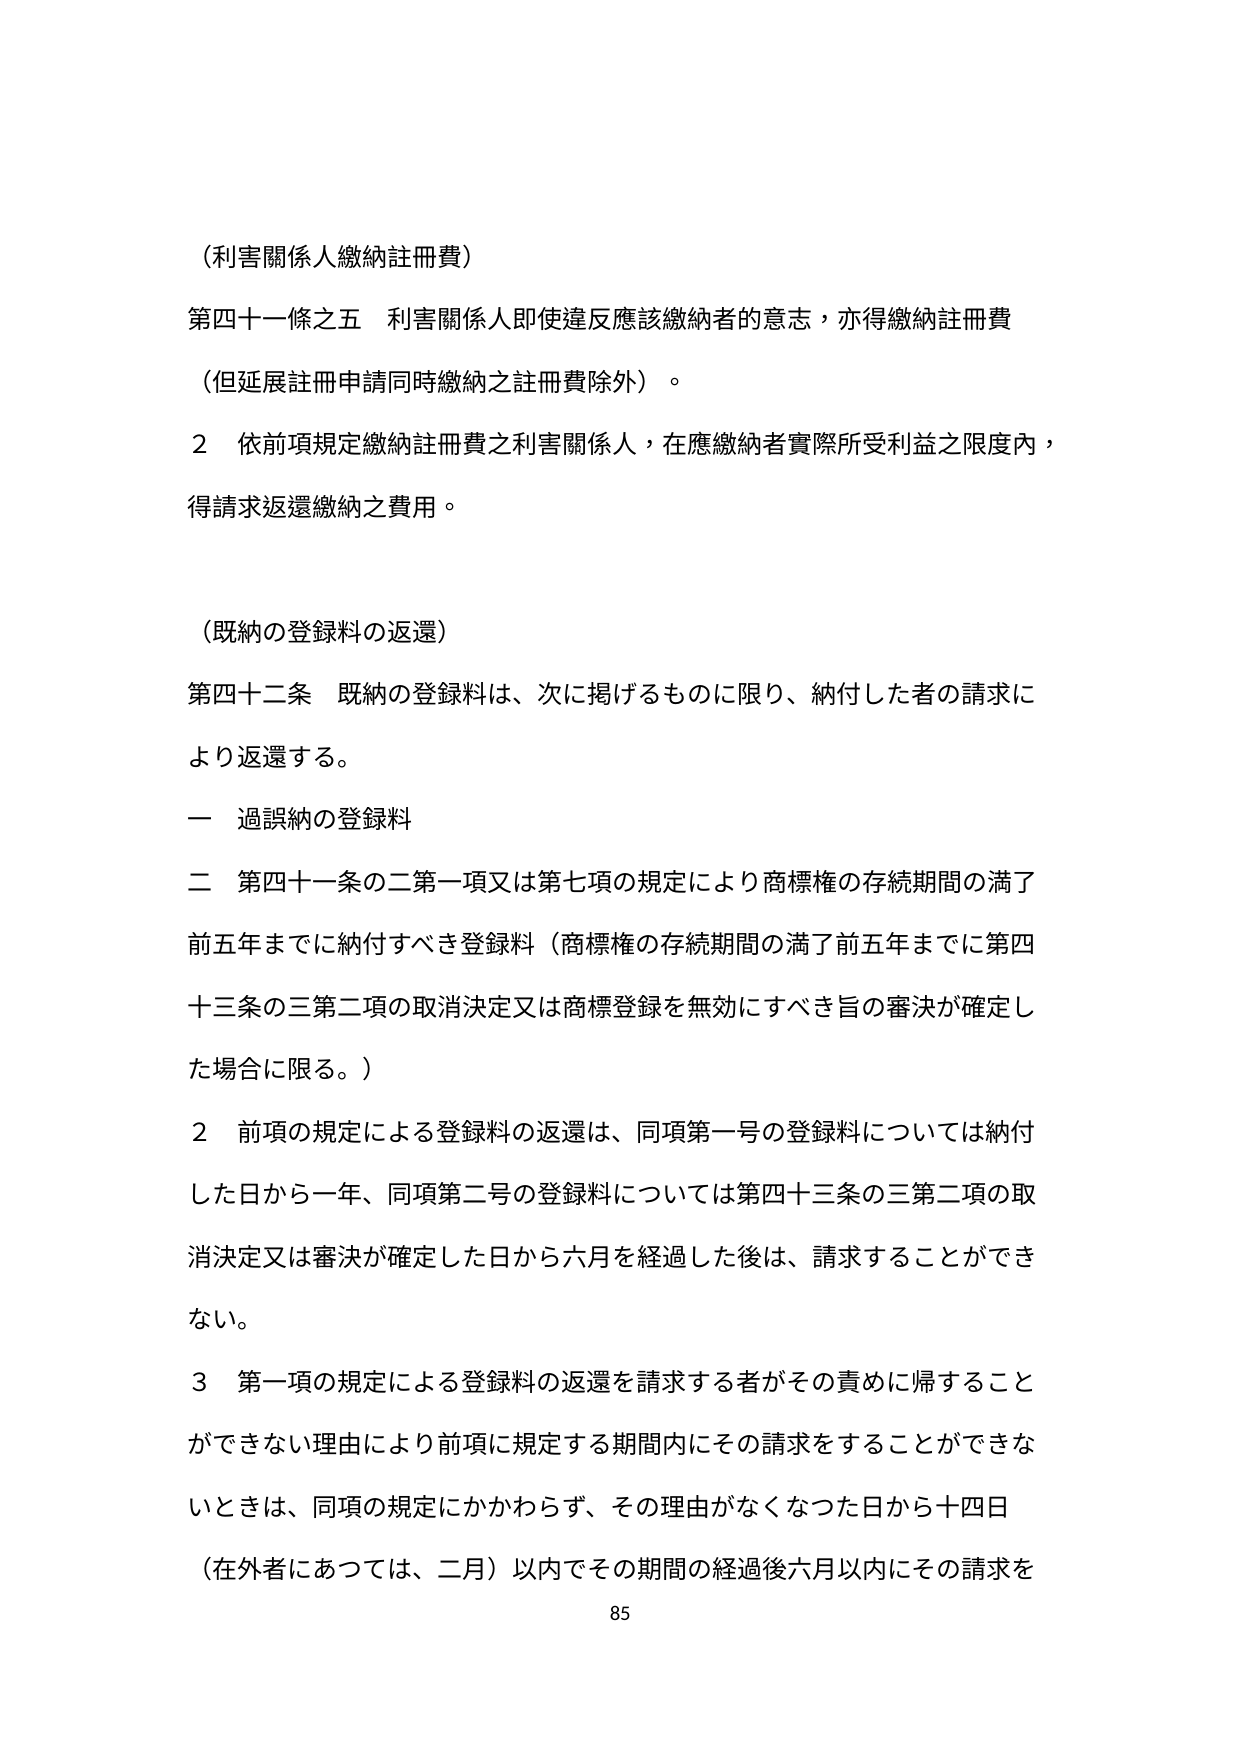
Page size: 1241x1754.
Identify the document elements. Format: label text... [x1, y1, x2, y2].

text 第四十二条 既納の登録料は、次に掲げるものに限り、納付した者の請求により返還する。 [187, 651, 1053, 776]
text （既納の登録料の返還） [187, 589, 1053, 651]
text （利害關係人繳納註冊費） [187, 214, 1053, 276]
text 一 過誤納の登録料 [187, 776, 1053, 839]
text 第四十一條之五 利害關係人即使違反應該繳納者的意志，亦得繳納註冊費（但延展註冊申請同時繳納之註冊費除外）。 [187, 276, 1053, 401]
text 二 第四十一条の二第一項又は第七項の規定により商標権の存続期間の満了前五年までに納付すべき登録料（商標権の存続期間の満了前五年までに第四十三条の三第二項の取消決定又は商標登録を無効にすべき旨の審決が確定した場合に限る。） [187, 839, 1053, 1089]
text ２ 依前項規定繳納註冊費之利害關係人，在應繳納者實際所受利益之限度內，得請求返還繳納之費用。 [187, 401, 1053, 526]
text ３ 第一項の規定による登録料の返還を請求する者がその責めに帰することができない理由により前項に規定する期間内にその請求をすることができないときは、同項の規定にかかわらず、その理由がなくなつた日から十四日（在外者にあつては、二月）以内でその期間の経過後六月以内にその請求を [187, 1339, 1053, 1589]
text ２ 前項の規定による登録料の返還は、同項第一号の登録料については納付した日から一年、同項第二号の登録料については第四十三条の三第二項の取消決定又は審決が確定した日から六月を経過した後は、請求することができない。 [187, 1089, 1053, 1339]
